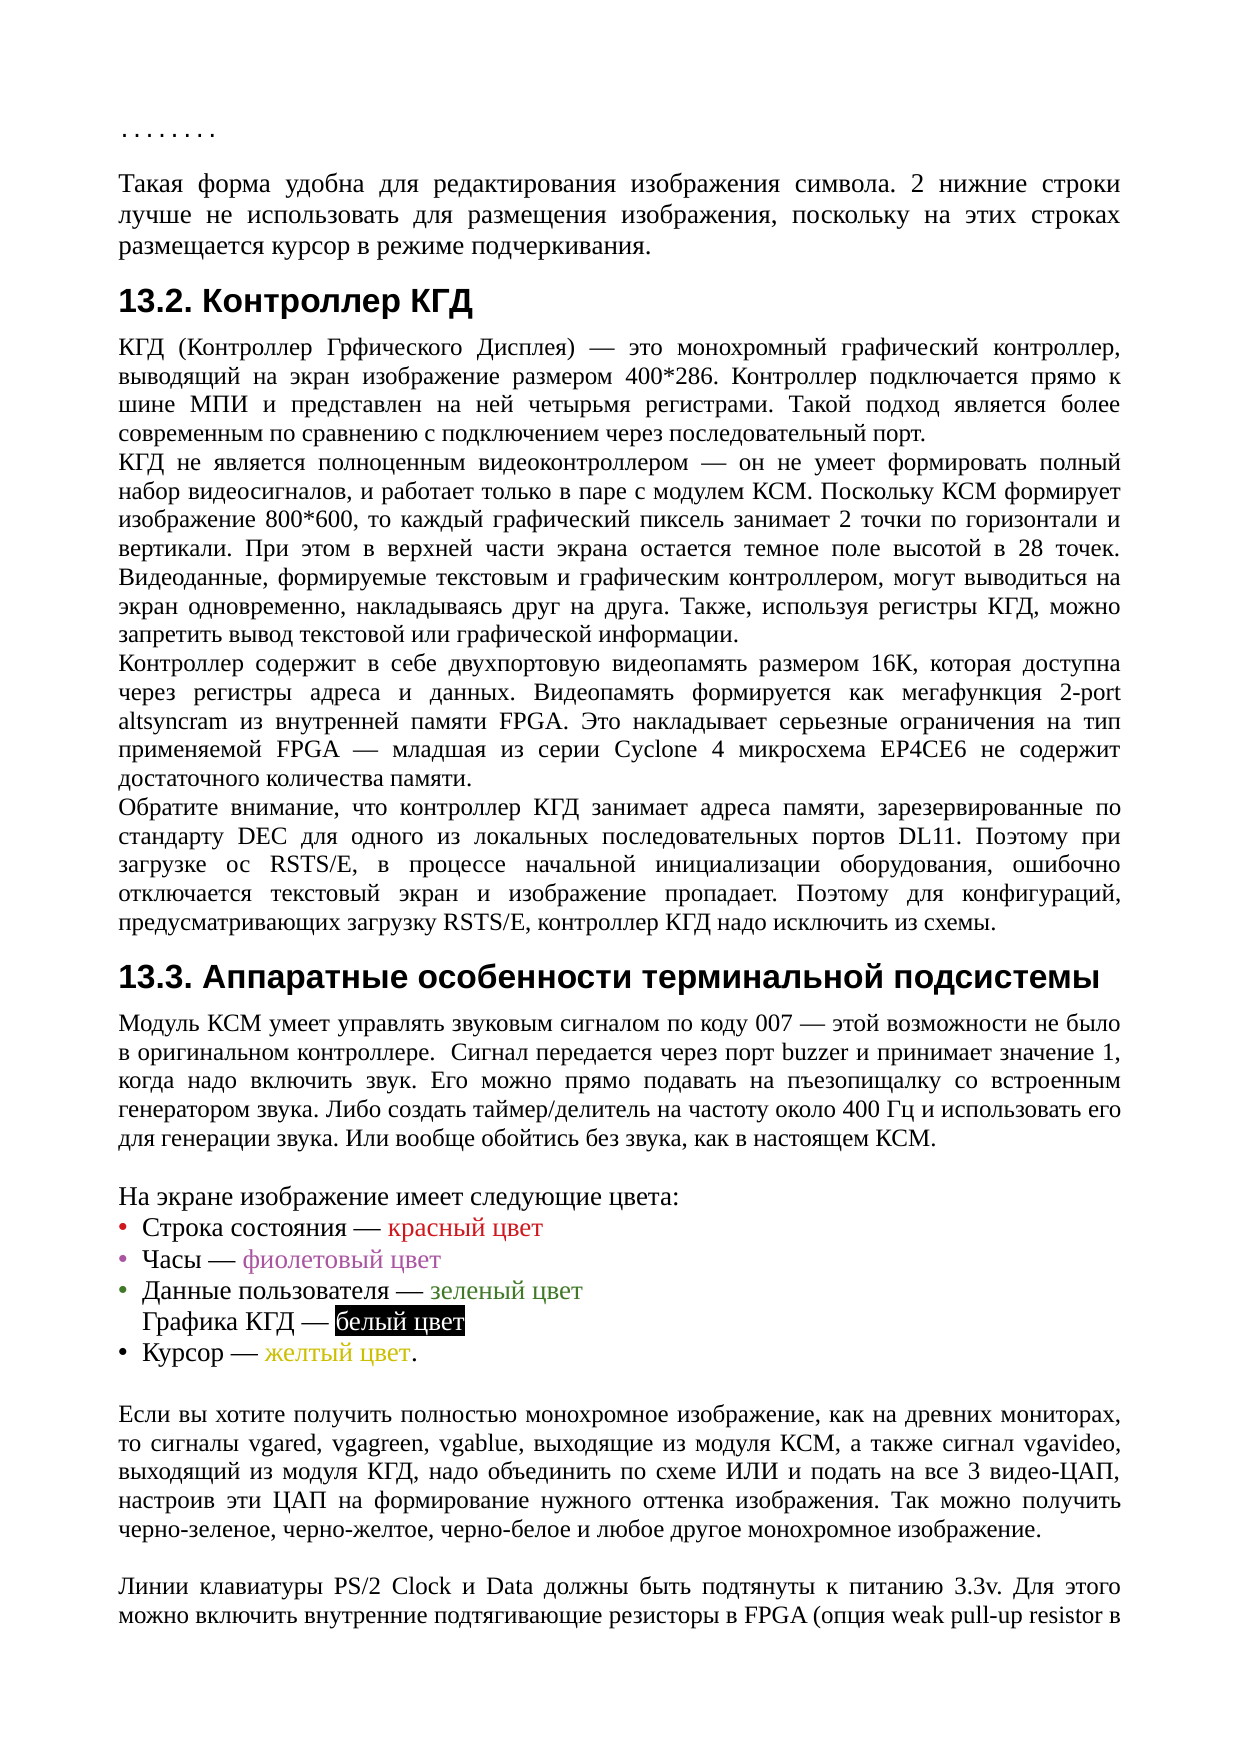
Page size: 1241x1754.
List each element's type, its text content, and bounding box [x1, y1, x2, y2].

text На экране изображение имеет следующие цвета: [118, 1180, 1122, 1211]
subtitle 13.2. Контроллер КГД [118, 281, 1122, 319]
list Часы — фиолетовый цвет [118, 1243, 1122, 1274]
text Модуль КСМ умеет управлять звуковым сигналом по коду 007 — этой возможности не было в оригинальном контроллере. Сигнал передается через порт buzzer и принимает значение 1, когда надо включить звук. Его можно прямо подавать на пъезопищалку со встроенным генератором звука. Либо создать таймер/делитель на частоту около 400 Гц и использовать его для генерации звука. Или вообще обойтись без звука, как в настоящем КСМ. [118, 1008, 1122, 1152]
list Графика КГД — белый цвет [118, 1305, 1122, 1336]
text Если вы хотите получить полностью монохромное изображение, как на древних мониторах, то сигналы vgared, vgagreen, vgablue, выходящие из модуля КСМ, а также сигнал vgavideo, выходящий из модуля КГД, надо объединить по схеме ИЛИ и подать на все 3 видео-ЦАП, настроив эти ЦАП на формирование нужного оттенка изображения. Так можно получить черно-зеленое, черно-желтое, черно-белое и любое другое монохромное изображение. [118, 1399, 1122, 1543]
list Данные пользователя — зеленый цвет [118, 1274, 1122, 1305]
text Такая форма удобна для редактирования изображения символа. 2 нижние строки лучше не использовать для размещения изображения, поскольку на этих строках размещается курсор в режиме подчеркивания. [118, 167, 1122, 260]
list Строка состояния — красный цвет [118, 1211, 1122, 1243]
text Обратите внимание, что контроллер КГД занимает адреса памяти, зарезервированные по стандарту DEC для одного из локальных последовательных портов DL11. Поэтому при загрузке ос RSTS/E, в процессе начальной инициализации оборудования, ошибочно отключается текстовый экран и изображение пропадает. Поэтому для конфигураций, предусматривающих загрузку RSTS/E, контроллер КГД надо исключить из схемы. [118, 792, 1122, 936]
text Контроллер содержит в себе двухпортовую видеопамять размером 16К, которая доступна через регистры адреса и данных. Видеопамять формируется как мегафункция 2-port altsyncram из внутренней памяти FPGA. Это накладывает серьезные ограничения на тип применяемой FPGA — младшая из серии Cyclone 4 микросхема EP4CE6 не содержит достаточного количества памяти. [118, 648, 1122, 792]
list Курсор — желтый цвет. [118, 1336, 1122, 1368]
text КГД (Контроллер Грфического Дисплея) — это монохромный графический контроллер, выводящий на экран изображение размером 400*286. Контроллер подключается прямо к шине МПИ и представлен на ней четырьмя регистрами. Такой подход является более современным по сравнению с подключением через последовательный порт. [118, 332, 1122, 447]
text ........ [118, 118, 1122, 142]
text Линии клавиатуры PS/2 Clock и Data должны быть подтянуты к питанию 3.3v. Для этого можно включить внутренние подтягивающие резисторы в FPGA (опция weak pull-up resistor в [118, 1571, 1122, 1629]
text КГД не является полноценным видеоконтроллером — он не умеет формировать полный набор видеосигналов, и работает только в паре с модулем КСМ. Поскольку КСМ формирует изображение 800*600, то каждый графический пиксель занимает 2 точки по горизонтали и вертикали. При этом в верхней части экрана остается темное поле высотой в 28 точек. Видеоданные, формируемые текстовым и графическим контроллером, могут выводиться на экран одновременно, накладываясь друг на друга. Также, используя регистры КГД, можно запретить вывод текстовой или графической информации. [118, 447, 1122, 648]
subtitle 13.3. Аппаратные особенности терминальной подсистемы [118, 957, 1122, 995]
